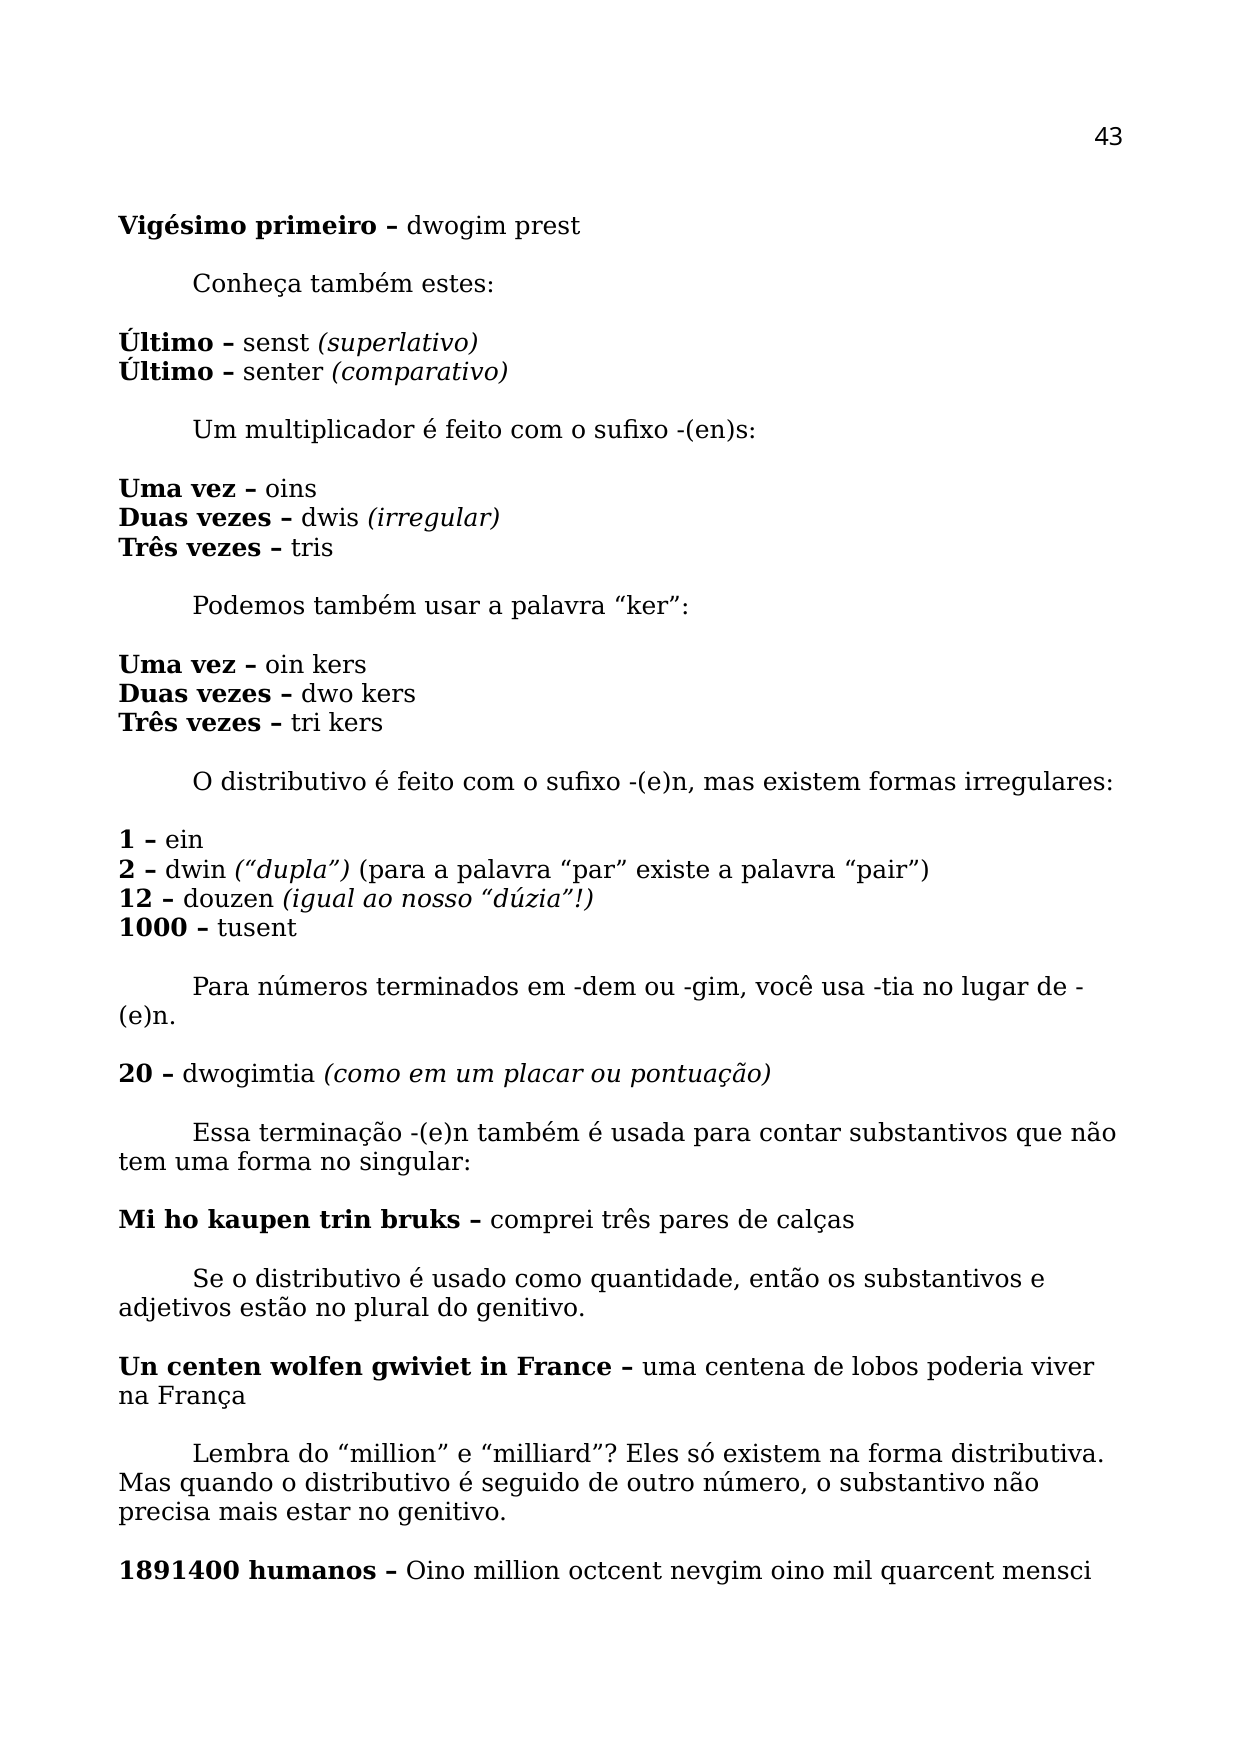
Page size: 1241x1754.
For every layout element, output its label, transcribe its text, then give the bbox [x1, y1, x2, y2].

text Uma vez – oins [118, 474, 1123, 503]
text 2 – dwin (“dupla”) (para a palavra “par” existe a palavra “pair”) [118, 854, 1123, 884]
text Um multiplicador é feito com o sufixo -(en)s: [118, 416, 1123, 445]
text Un centen wolfen gwiviet in France – uma centena de lobos poderia viver na França [118, 1351, 1123, 1410]
text Se o distributivo é usado como quantidade, então os substantivos e adjetivos estão no plural do genitivo. [118, 1264, 1123, 1322]
text Último – senter (comparativo) [118, 357, 1123, 386]
text Último – senst (superlativo) [118, 328, 1123, 357]
text 1000 – tusent [118, 913, 1123, 943]
text Duas vezes – dwo kers [118, 679, 1123, 708]
text Três vezes – tri kers [118, 708, 1123, 738]
text Mi ho kaupen trin bruks – comprei três pares de calças [118, 1205, 1123, 1235]
text Duas vezes – dwis (irregular) [118, 503, 1123, 533]
text O distributivo é feito com o sufixo -(e)n, mas existem formas irregulares: [118, 767, 1123, 796]
text Vigésimo primeiro – dwogim prest [118, 211, 1123, 240]
text Podemos também usar a palavra “ker”: [118, 591, 1123, 620]
text Para números terminados em -dem ou -gim, você usa -tia no lugar de -(e)n. [118, 972, 1123, 1030]
text 1 – ein [118, 825, 1123, 854]
text Lembra do “million” e “milliard”? Eles só existem na forma distributiva. Mas quando o distributivo é seguido de outro número, o substantivo não precisa mais estar no genitivo. [118, 1439, 1123, 1527]
text 20 – dwogimtia (como em um placar ou pontuação) [118, 1059, 1123, 1089]
text Três vezes – tris [118, 533, 1123, 562]
text Conheça também estes: [118, 269, 1123, 298]
text Essa terminação -(e)n também é usada para contar substantivos que não tem uma forma no singular: [118, 1118, 1123, 1176]
text 1891400 humanos – Oino million octcent nevgim oino mil quarcent mensci [118, 1556, 1123, 1585]
text 12 – douzen (igual ao nosso “dúzia”!) [118, 884, 1123, 913]
text Uma vez – oin kers [118, 649, 1123, 679]
